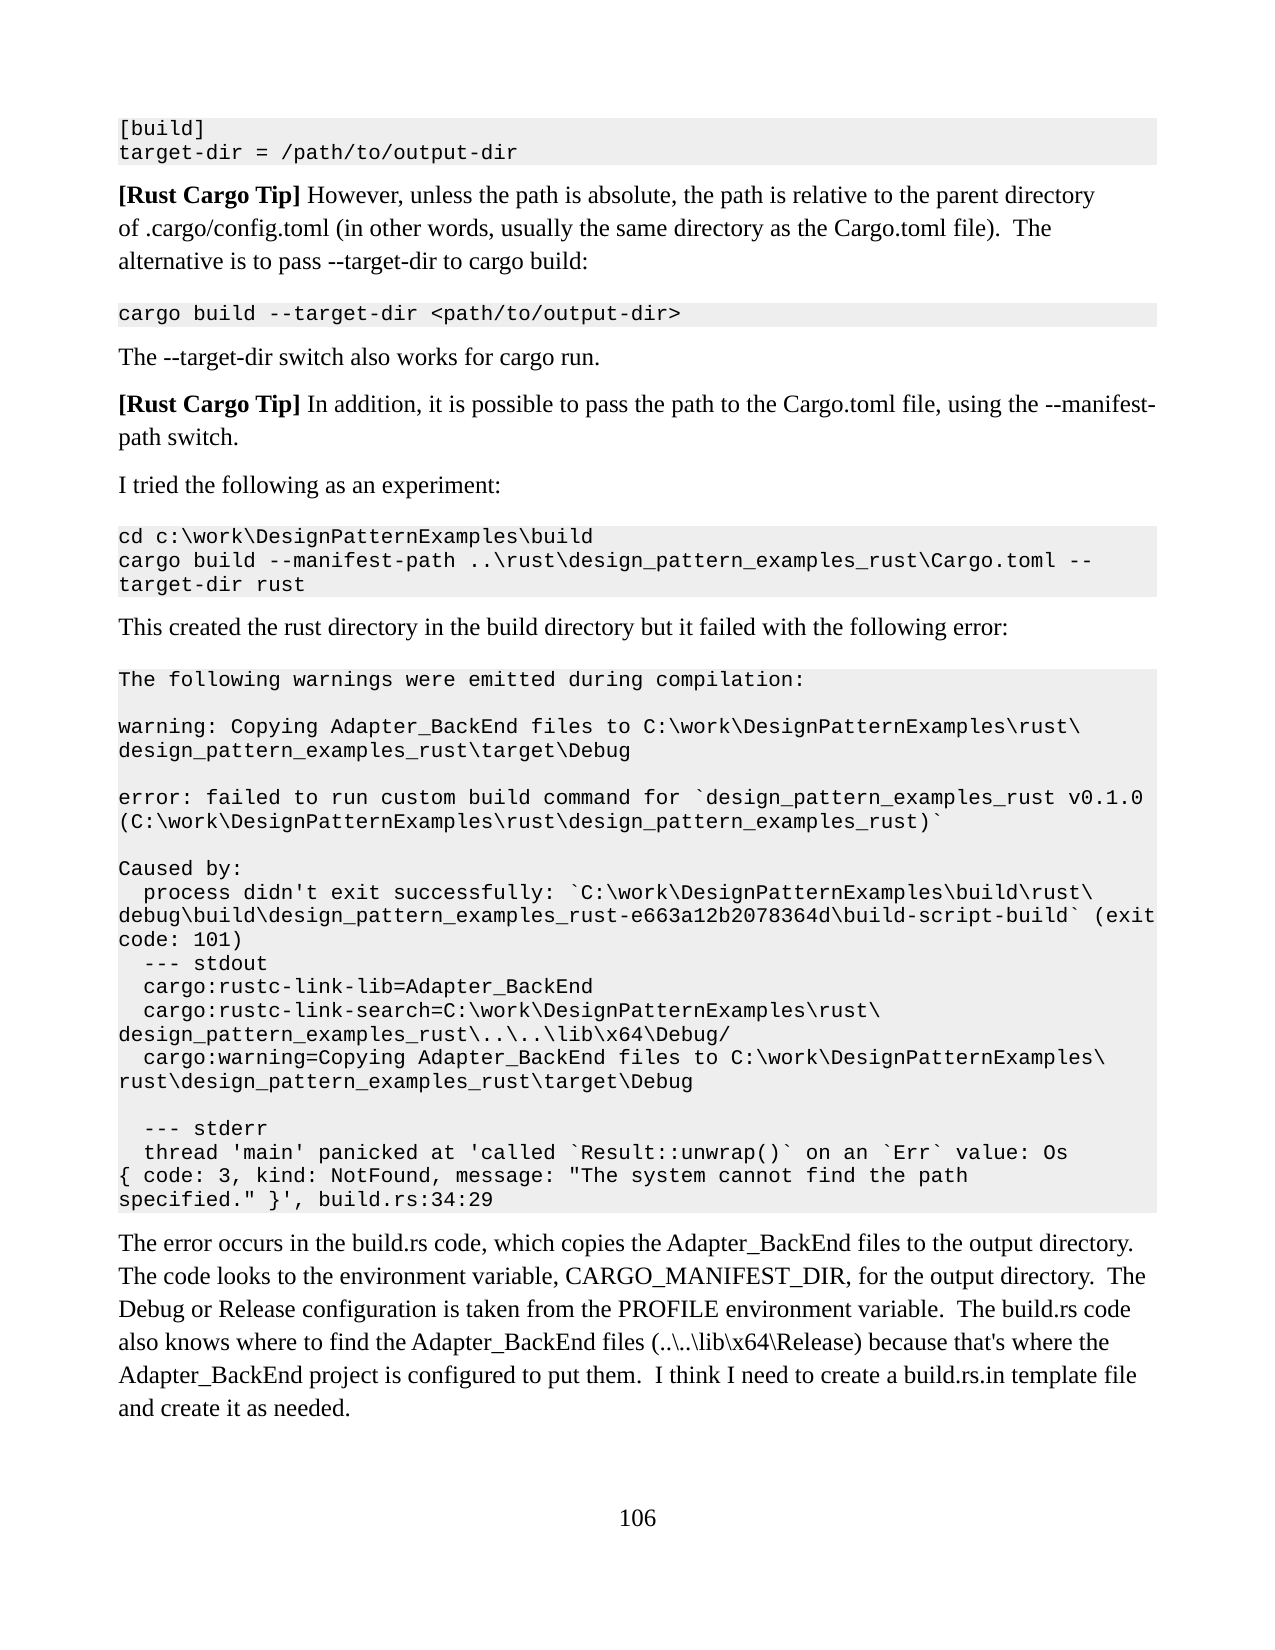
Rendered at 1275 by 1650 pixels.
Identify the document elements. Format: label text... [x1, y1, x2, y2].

text thread 'main' panicked at 'called `Result::unwrap()` on an `Err` value: Os { code: 3, kind: NotFound, message: "The system cannot find the path specified." }', build.rs:34:29 [118, 1142, 1157, 1213]
text This created the rust directory in the build directory but it failed with the following error: [118, 612, 1157, 641]
text warning: Copying Adapter_BackEnd files to C:\work\DesignPatternExamples\rust\design_pattern_examples_rust\target\Debug [118, 716, 1157, 763]
text cargo:rustc-link-search=C:\work\DesignPatternExamples\rust\design_pattern_examples_rust\..\..\lib\x64\Debug/ [118, 1000, 1157, 1047]
text Caused by: [118, 858, 1157, 882]
text The --target-dir switch also works for cargo run. [118, 342, 1157, 370]
text [Rust Cargo Tip] However, unless the path is absolute, the path is relative to the parent directory of .cargo/config.toml (in other words, usually the same directory as the Cargo.toml file). The alternative is to pass --target-dir to cargo build: [118, 180, 1157, 275]
text cargo build --target-dir <path/to/output-dir> [118, 303, 1157, 327]
text The following warnings were emitted during compilation: [118, 669, 1157, 693]
text --- stderr [118, 1118, 1157, 1142]
text cargo:rustc-link-lib=Adapter_BackEnd [118, 976, 1157, 1000]
text target-dir = /path/to/output-dir [118, 142, 1157, 165]
text I tried the following as an experiment: [118, 470, 1157, 499]
text process didn't exit successfully: `C:\work\DesignPatternExamples\build\rust\debug\build\design_pattern_examples_rust-e663a12b2078364d\build-script-build` (exit code: 101) [118, 882, 1157, 953]
text cargo build --manifest-path ..\rust\design_pattern_examples_rust\Cargo.toml --target-dir rust [118, 550, 1157, 597]
text [build] [118, 118, 1157, 142]
text The error occurs in the build.rs code, which copies the Adapter_BackEnd files to the output directory. The code looks to the environment variable, CARGO_MANIFEST_DIR, for the output directory. The Debug or Release configuration is taken from the PROFILE environment variable. The build.rs code also knows where to find the Adapter_BackEnd files (..\..\lib\x64\Release) because that's where the Adapter_BackEnd project is configured to put them. I think I need to create a build.rs.in template file and create it as needed. [118, 1228, 1157, 1422]
text error: failed to run custom build command for `design_pattern_examples_rust v0.1.0 (C:\work\DesignPatternExamples\rust\design_pattern_examples_rust)` [118, 787, 1157, 834]
text cargo:warning=Copying Adapter_BackEnd files to C:\work\DesignPatternExamples\rust\design_pattern_examples_rust\target\Debug [118, 1047, 1157, 1094]
text --- stdout [118, 953, 1157, 976]
text [Rust Cargo Tip] In addition, it is possible to pass the path to the Cargo.toml file, using the --manifest-path switch. [118, 389, 1157, 451]
text cd c:\work\DesignPatternExamples\build [118, 526, 1157, 550]
